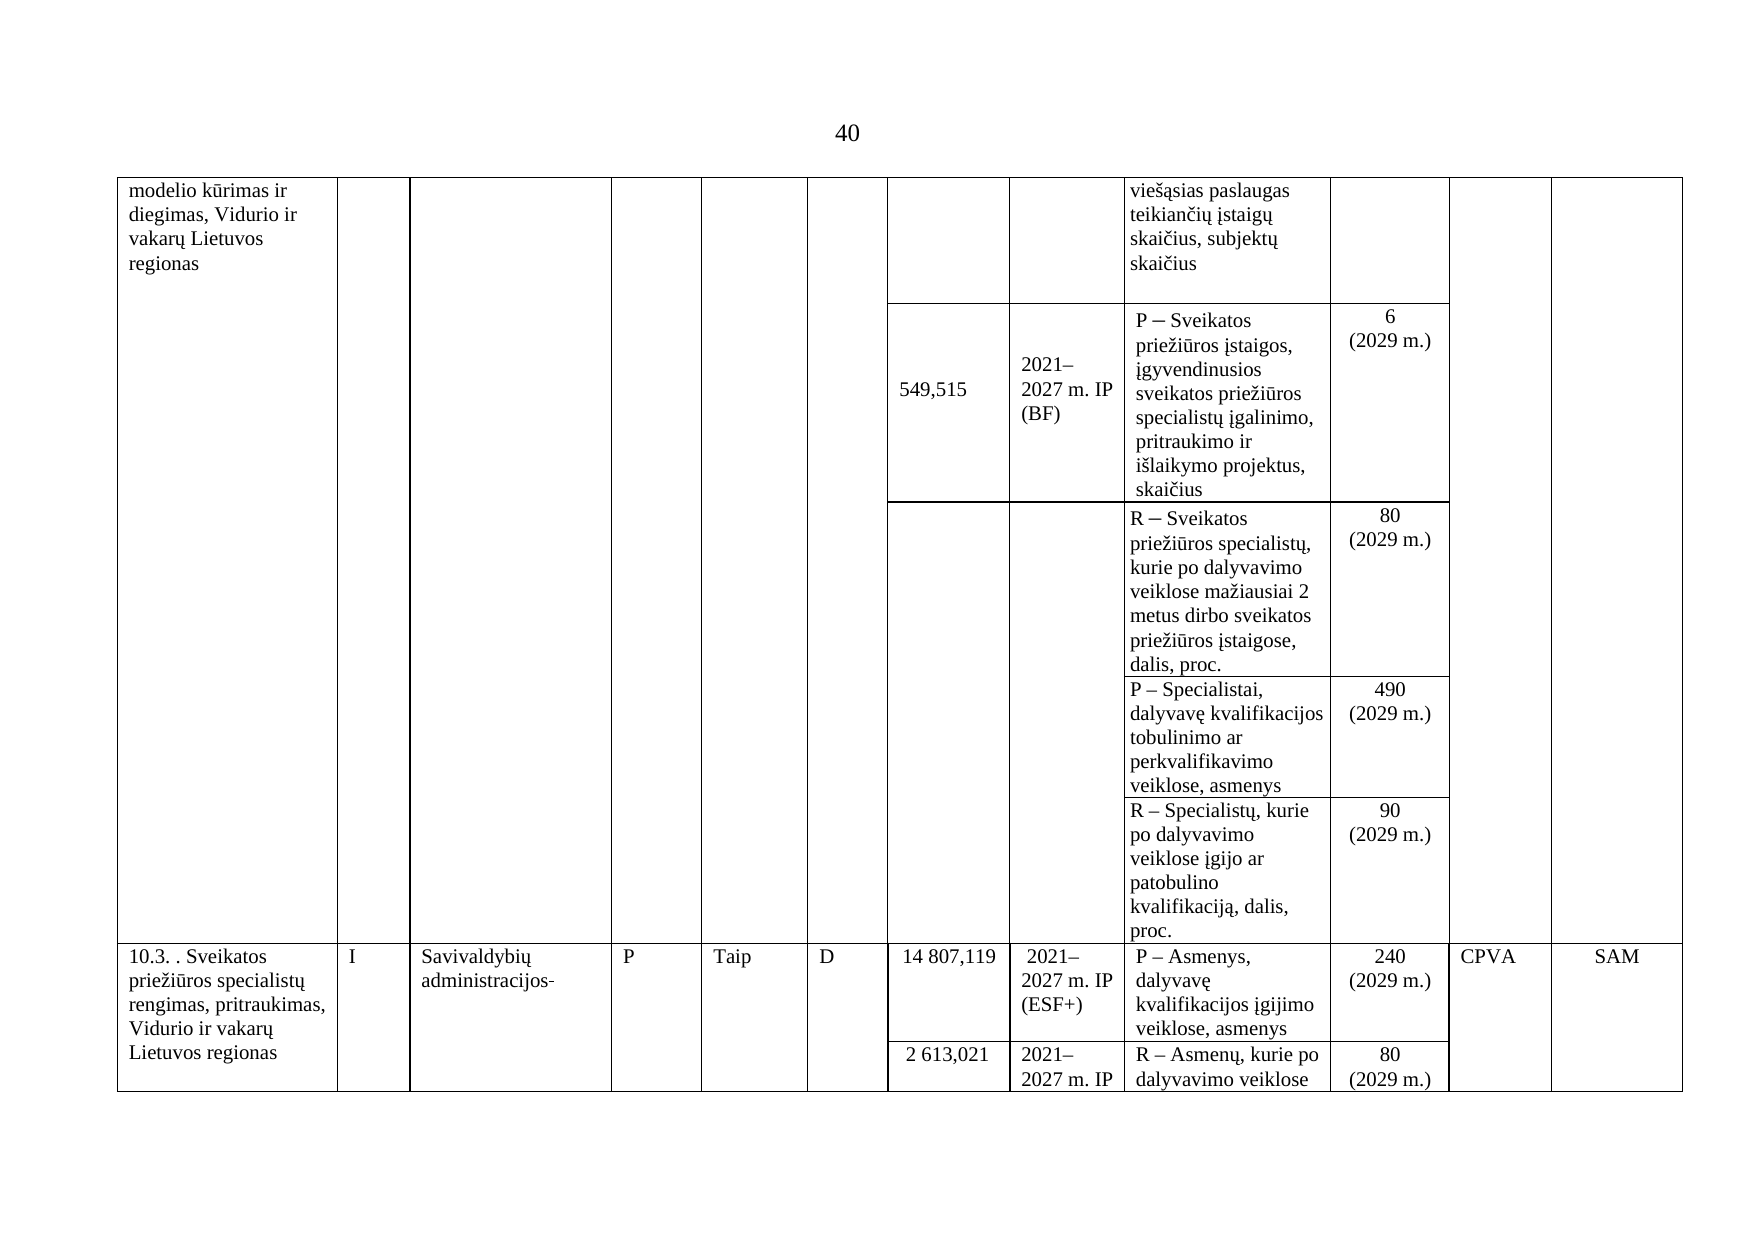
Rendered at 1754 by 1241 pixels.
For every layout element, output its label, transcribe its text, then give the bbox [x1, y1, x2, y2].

table_cell [1010, 178, 1124, 303]
table_cell [1450, 178, 1551, 942]
table_cell 549,515 [888, 304, 1009, 501]
table_cell 2021–2027 m. IP [1011, 1042, 1124, 1091]
table_cell 240 (2029 m.) [1331, 944, 1448, 1041]
table_cell [702, 178, 807, 942]
table_cell [1010, 503, 1124, 942]
table_cell 80 (2029 m.) [1331, 1042, 1448, 1091]
table_cell P – Sveikatos priežiūros įstaigos, įgyvendinusios sveikatos priežiūros specialistų įgalinimo, pritraukimo ir išlaikymo projektus, skaičius [1125, 304, 1330, 501]
table_cell [612, 178, 701, 942]
table_cell 2 613,021 [889, 1042, 1009, 1091]
table_cell P – Asmenys, dalyvavę kvalifikacijos įgijimo veiklose, asmenys [1125, 944, 1330, 1041]
table_cell [338, 178, 409, 942]
table_cell [888, 503, 1009, 942]
table_cell [1331, 178, 1449, 303]
table_cell R – Asmenų, kurie po dalyvavimo veiklose [1125, 1042, 1330, 1091]
table_cell 6 (2029 m.) [1331, 304, 1449, 501]
table_cell R – Sveikatos priežiūros specialistų, kurie po dalyvavimo veiklose mažiausiai 2 metus dirbo sveikatos priežiūros įstaigose, dalis, proc. [1125, 503, 1330, 676]
table_cell [411, 178, 611, 942]
table_cell 2021–2027 m. IP (ESF+) [1011, 944, 1124, 1041]
table_cell I [338, 944, 409, 1091]
table_cell 10.3. . Sveikatos priežiūros specialistų rengimas, pritraukimas, Vidurio ir vakarų Lietuvos regionas [118, 944, 337, 1091]
table_cell modelio kūrimas ir diegimas, Vidurio ir vakarų Lietuvos regionas [118, 178, 337, 942]
table_cell P [612, 944, 701, 1091]
table_cell 90 (2029 m.) [1331, 798, 1449, 942]
table_cell [1552, 178, 1682, 942]
table_cell SAM [1552, 944, 1682, 1091]
table_cell viešąsias paslaugas teikiančių įstaigų skaičius, subjektų skaičius [1125, 178, 1330, 303]
table_cell 490 (2029 m.) [1331, 677, 1449, 797]
table_cell [808, 178, 887, 942]
table_cell 14 807,119 [889, 944, 1009, 1041]
table_cell R – Specialistų, kurie po dalyvavimo veiklose įgijo ar patobulino kvalifikaciją, dalis, proc. [1125, 798, 1330, 942]
table_cell 80 (2029 m.) [1331, 503, 1449, 676]
table_cell Taip [702, 944, 807, 1091]
table_cell 2021–2027 m. IP (BF) [1010, 304, 1124, 501]
table_cell CPVA [1450, 944, 1551, 1091]
table_cell Savivaldybių administracijos [411, 944, 611, 1091]
table_cell D [808, 944, 887, 1091]
table_cell [888, 178, 1009, 303]
table_cell P – Specialistai, dalyvavę kvalifikacijos tobulinimo ar perkvalifikavimo veiklose, asmenys [1125, 677, 1330, 797]
